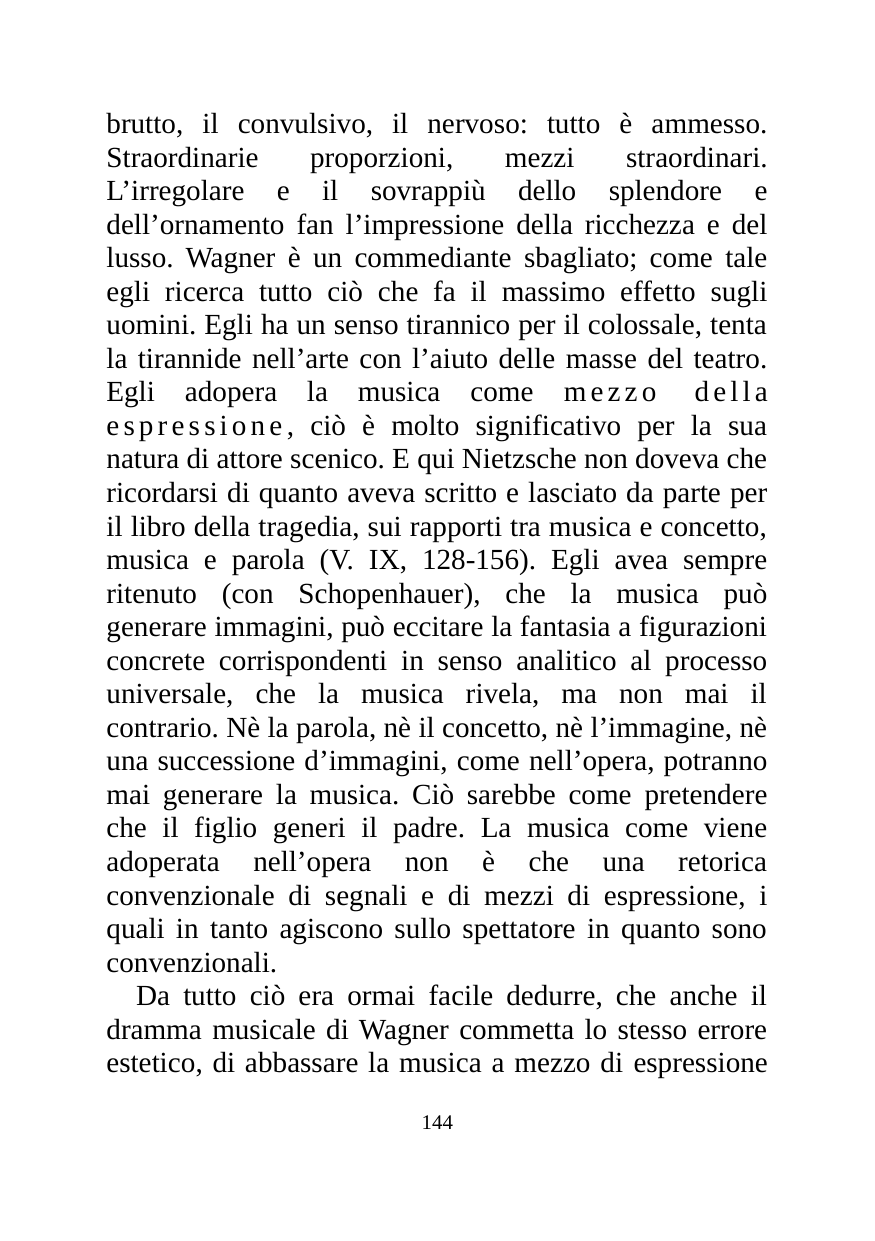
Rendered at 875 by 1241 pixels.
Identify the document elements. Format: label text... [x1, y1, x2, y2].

text brutto, il convulsivo, il nervoso: tutto è ammesso. Straordinarie proporzioni, mezzi straordinari. L’irregolare e il sovrappiù dello splendore e dell’ornamento fan l’impressione della ricchezza e del lusso. Wagner è un commediante sbagliato; come tale egli ricerca tutto ciò che fa il massimo effetto sugli uomini. Egli ha un senso tirannico per il colossale, tenta la tirannide nell’arte con l’aiuto delle masse del teatro. Egli adopera la musica come mezzo della espressione, ciò è molto significativo per la sua natura di attore scenico. E qui Nietzsche non doveva che ricordarsi di quanto aveva scritto e lasciato da parte per il libro della tragedia, sui rapporti tra musica e concetto, musica e parola (V. IX, 128-156). Egli avea sempre ritenuto (con Schopenhauer), che la musica può generare immagini, può eccitare la fantasia a figurazioni concrete corrispondenti in senso analitico al processo universale, che la musica rivela, ma non mai il contrario. Nè la parola, nè il concetto, nè l’immagine, nè una successione d’immagini, come nell’opera, potranno mai generare la musica. Ciò sarebbe come pretendere che il figlio generi il padre. La musica come viene adoperata nell’opera non è che una retorica convenzionale di segnali e di mezzi di espressione, i quali in tanto agiscono sullo spettatore in quanto sono convenzionali. [106, 106, 768, 978]
text Da tutto ciò era ormai facile dedurre, che anche il dramma musicale di Wagner commetta lo stesso errore estetico, di abbassare la musica a mezzo di espressione [106, 978, 768, 1079]
